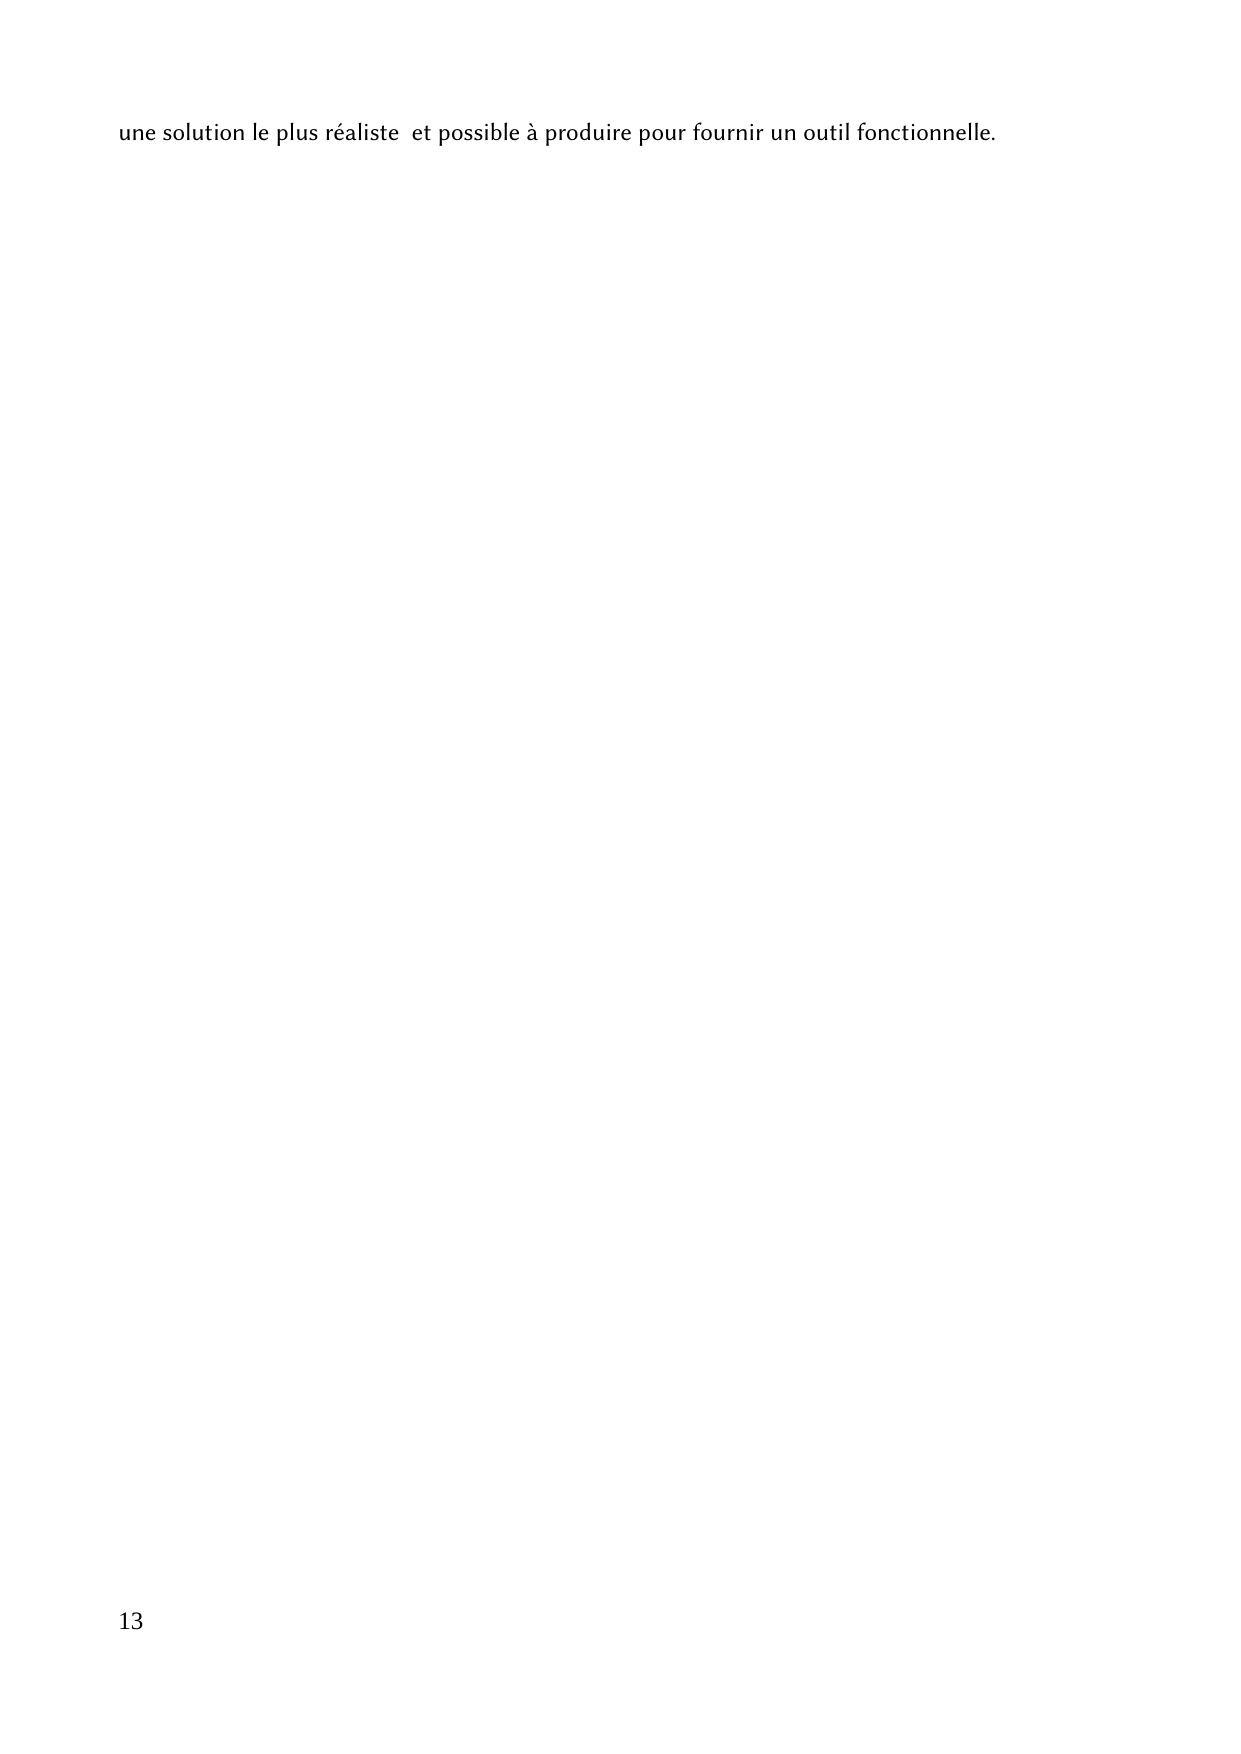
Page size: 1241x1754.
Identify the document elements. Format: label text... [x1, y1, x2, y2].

text une solution le plus réaliste et possible à produire pour fournir un outil fonctionnelle. [118, 118, 1122, 147]
